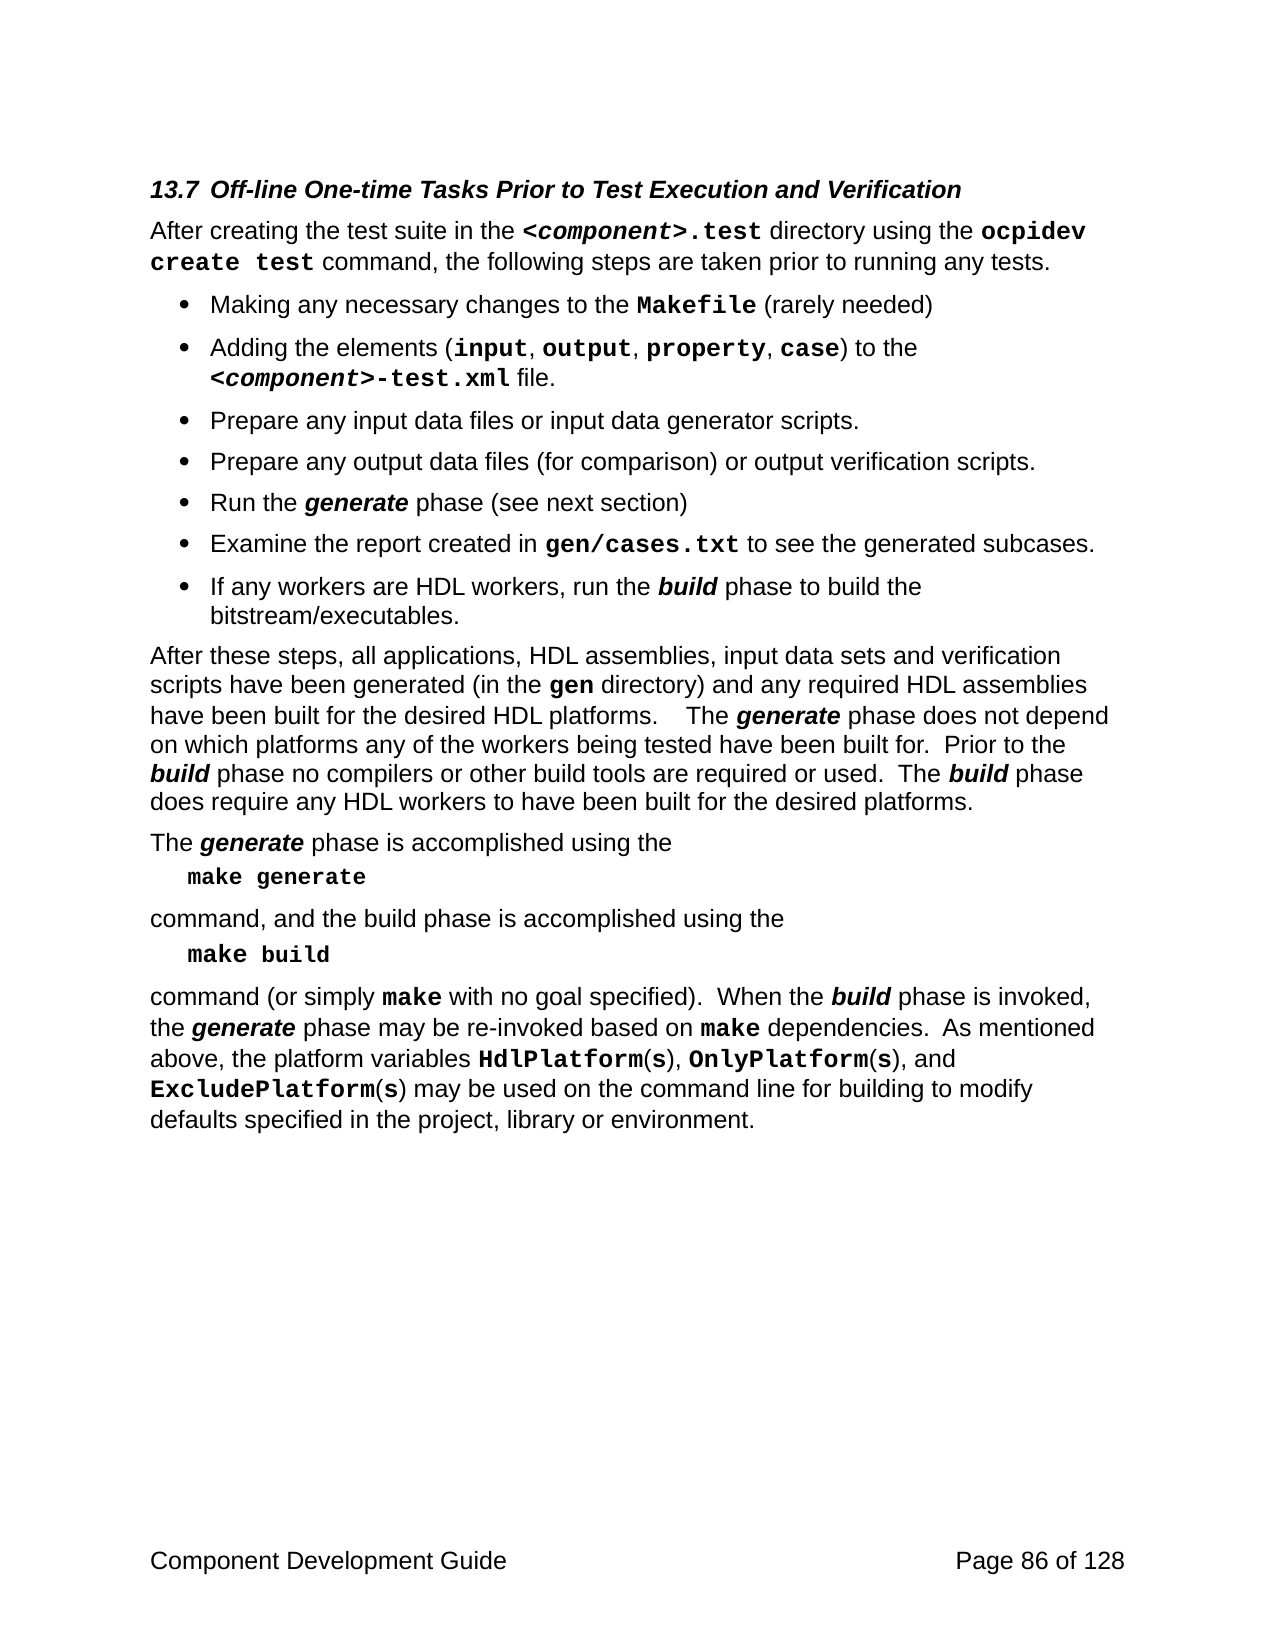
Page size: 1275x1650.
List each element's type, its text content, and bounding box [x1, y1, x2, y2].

text make generate [187, 866, 1125, 892]
text command, and the build phase is accomplished using the [150, 904, 1125, 932]
list Prepare any input data files or input data generator scripts. [180, 406, 1125, 435]
list If any workers are HDL workers, run the build phase to build the bitstream/executables. [180, 572, 1125, 629]
text command (or simply make with no goal specified). When the build phase is invoked, the generate phase may be re-invoked based on make dependencies. As mentioned above, the platform variables HdlPlatform(s), OnlyPlatform(s), and ExcludePlatform(s) may be used on the command line for building to modify defaults specified in the project, library or environment. [150, 982, 1125, 1134]
list Examine the report created in gen/cases.txt to see the generated subcases. [180, 529, 1125, 560]
list Making any necessary changes to the Makefile (rarely needed) [180, 289, 1125, 321]
text The generate phase is accomplished using the [150, 828, 1125, 857]
subtitle Off-line One-time Tasks Prior to Test Execution and Verification [150, 175, 1125, 204]
text make build [187, 941, 1125, 970]
list Prepare any output data files (for comparison) or output verification scripts. [180, 447, 1125, 476]
list Run the generate phase (see next section) [180, 488, 1125, 517]
text After these steps, all applications, HDL assemblies, input data sets and verification scripts have been generated (in the gen directory) and any required HDL assemblies have been built for the desired HDL platforms. The generate phase does not depend on which platforms any of the workers being tested have been built for. Prior to the build phase no compilers or other build tools are required or used. The build phase does require any HDL workers to have been built for the desired platforms. [150, 641, 1125, 816]
list Adding the elements (input, output, property, case) to the <component>-test.xml file. [180, 332, 1125, 394]
text After creating the test suite in the <component>.test directory using the ocpidev create test command, the following steps are taken prior to running any tests. [150, 216, 1125, 278]
